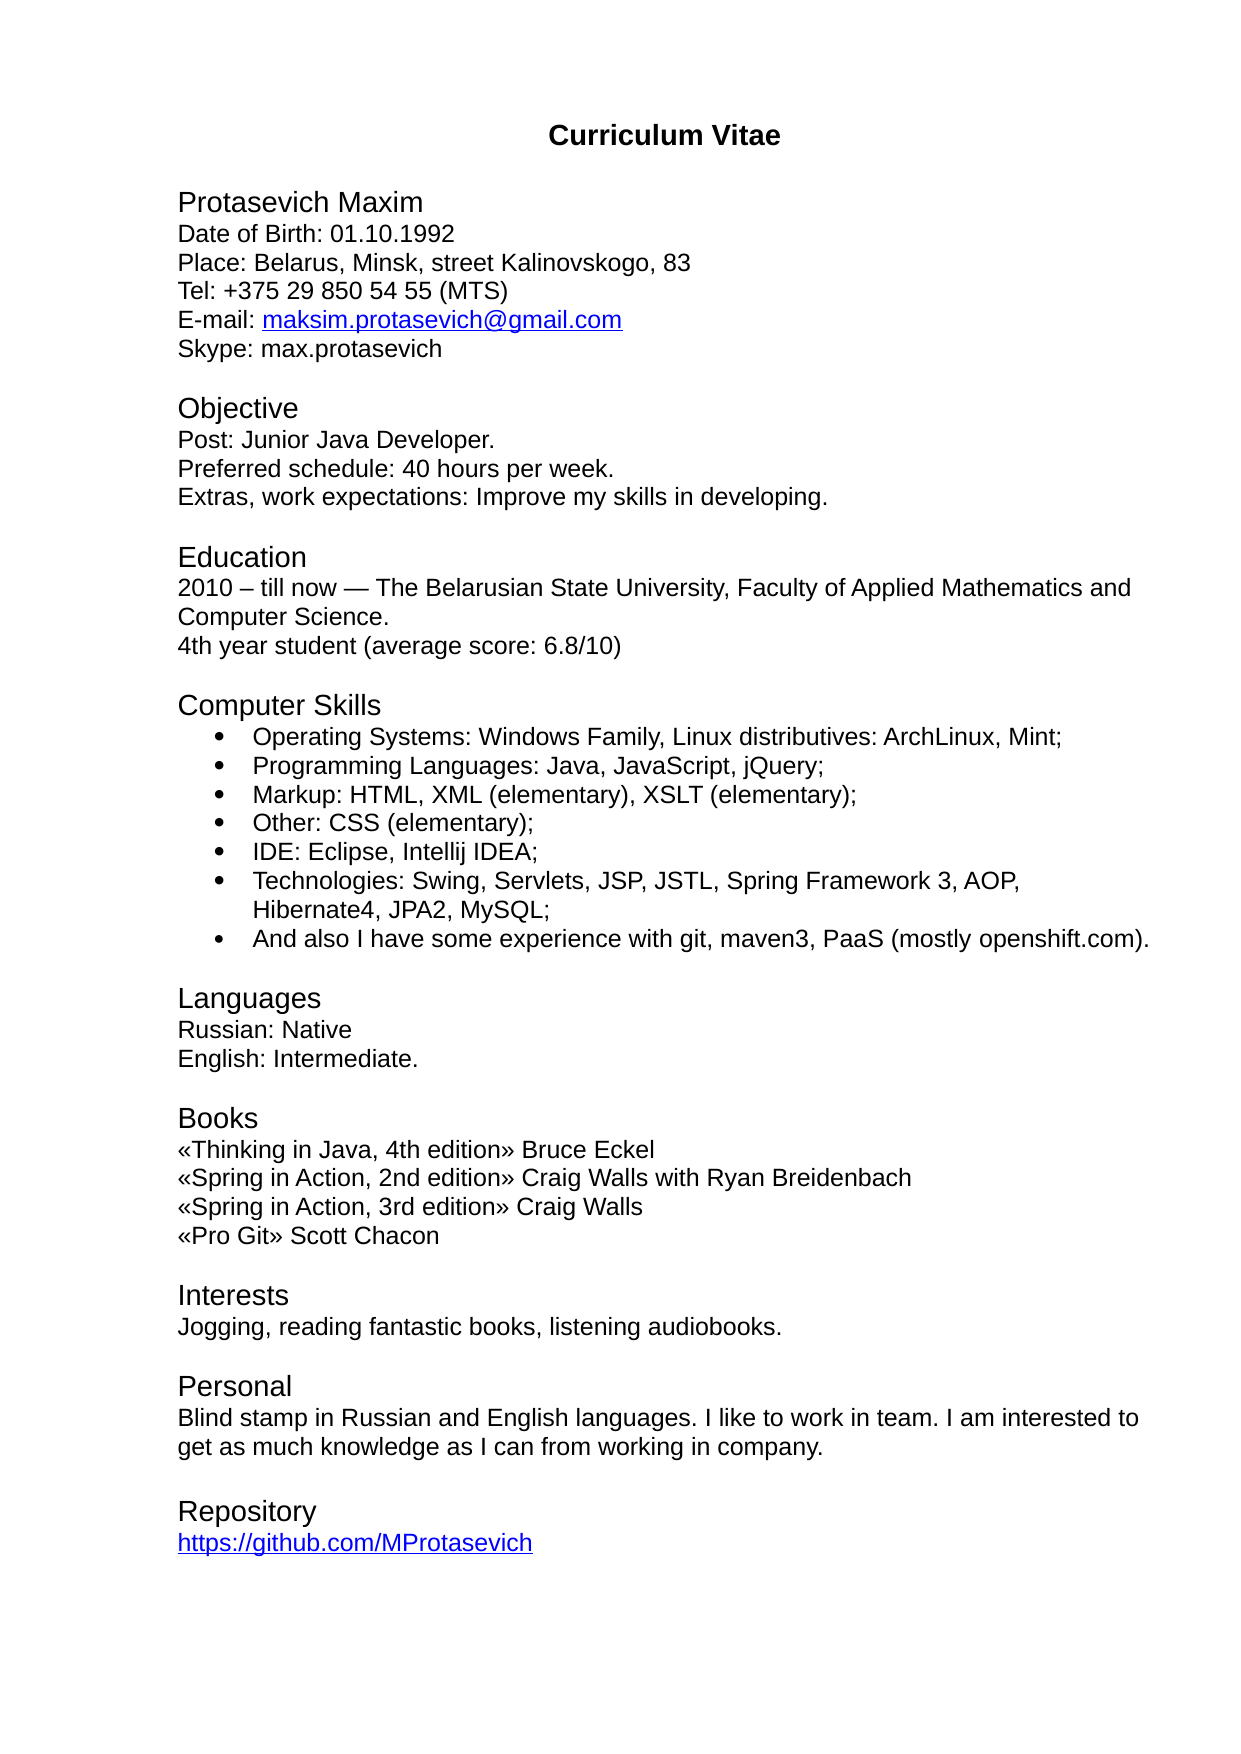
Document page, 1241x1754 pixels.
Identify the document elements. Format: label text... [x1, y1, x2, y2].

text «Spring in Action, 3rd edition» Craig Walls [177, 1192, 1152, 1221]
text Skype: max.protasevich [177, 334, 1152, 362]
text Languages [177, 981, 1152, 1015]
text Tel: +375 29 850 54 55 (MTS) [177, 276, 1152, 305]
text «Pro Git» Scott Chacon [177, 1221, 1152, 1249]
list Markup: HTML, XML (elementary), XSLT (elementary); [215, 779, 1152, 808]
text «Thinking in Java, 4th edition» Bruce Eckel [177, 1134, 1152, 1163]
text Protasevich Maxim [177, 185, 1152, 219]
text https://github.com/MProtasevich [177, 1527, 1152, 1556]
text Books [177, 1101, 1152, 1134]
text Objective [177, 391, 1152, 425]
text Date of Birth: 01.10.1992 [177, 219, 1152, 247]
text Russian: Native [177, 1015, 1152, 1043]
list Programming Languages: Java, JavaScript, jQuery; [215, 751, 1152, 779]
text E-mail: maksim.protasevich@gmail.com [177, 305, 1152, 334]
list IDE: Eclipse, Intellij IDEA; [215, 837, 1152, 866]
list Other: CSS (elementary); [215, 808, 1152, 837]
text Curriculum Vitae [177, 118, 1152, 152]
text 4th year student (average score: 6.8/10) [177, 631, 1152, 659]
text Preferred schedule: 40 hours per week. [177, 453, 1152, 482]
list Technologies: Swing, Servlets, JSP, JSTL, Spring Framework 3, AOP, Hibernate4, JPA2, MySQL; [215, 866, 1152, 924]
text Jogging, reading fantastic books, listening audiobooks. [177, 1312, 1152, 1341]
text Personal [177, 1369, 1152, 1403]
text Interests [177, 1278, 1152, 1312]
text Post: Junior Java Developer. [177, 425, 1152, 453]
text Place: Belarus, Minsk, street Kalinovskogo, 83 [177, 247, 1152, 276]
text «Spring in Action, 2nd edition» Craig Walls with Ryan Breidenbach [177, 1163, 1152, 1192]
text 2010 – till now — The Belarusian State University, Faculty of Applied Mathematics and Computer Science. [177, 573, 1152, 631]
text Repository [177, 1494, 1152, 1527]
text English: Intermediate. [177, 1043, 1152, 1072]
text Computer Skills [177, 688, 1152, 722]
list Operating Systems: Windows Family, Linux distributives: ArchLinux, Mint; [215, 722, 1152, 751]
text Blind stamp in Russian and English languages. I like to work in team. I am interested to get as much knowledge as I can from working in company. [177, 1403, 1152, 1460]
text Extras, work expectations: Improve my skills in developing. [177, 482, 1152, 511]
list And also I have some experience with git, maven3, PaaS (mostly openshift.com). [215, 924, 1152, 952]
text Education [177, 540, 1152, 573]
